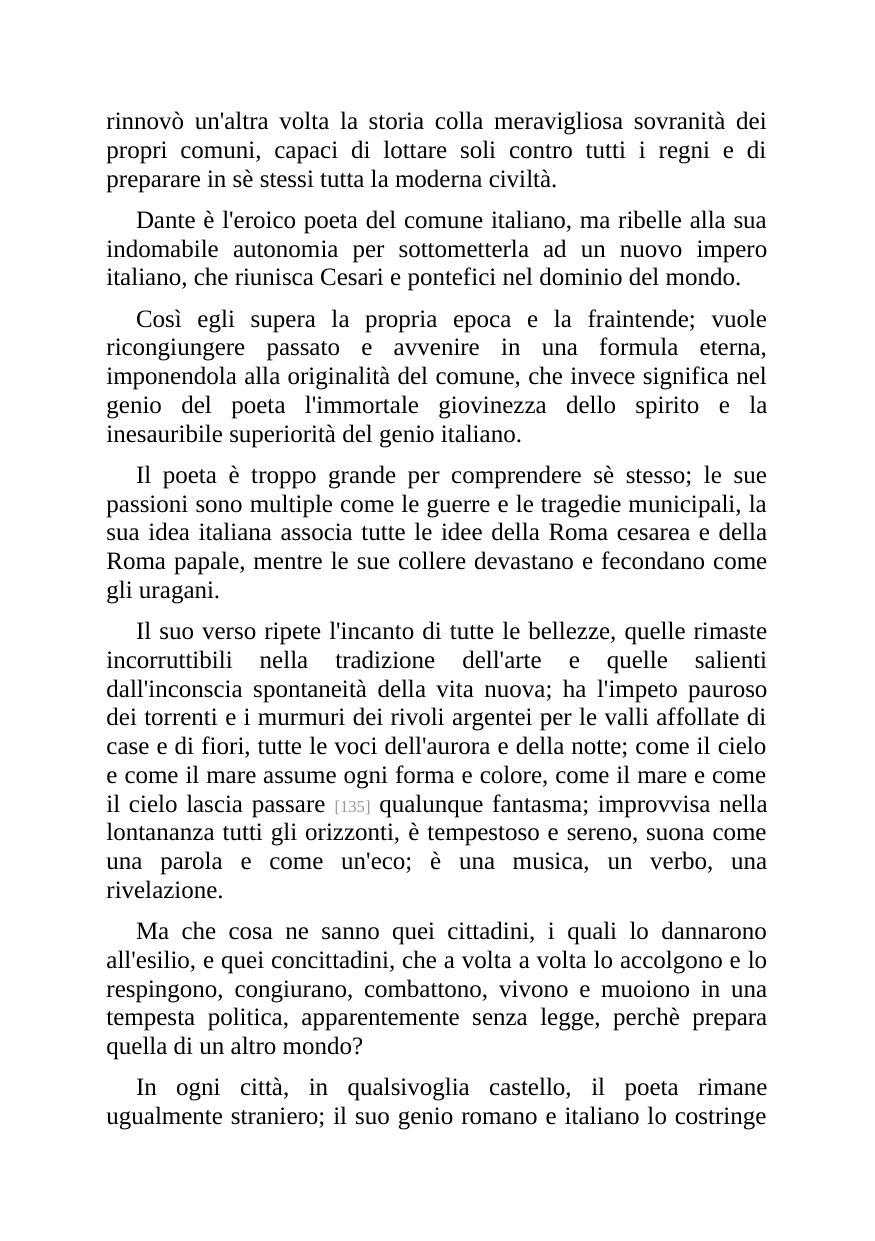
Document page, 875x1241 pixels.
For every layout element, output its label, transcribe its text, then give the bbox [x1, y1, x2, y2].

text Così egli supera la propria epoca e la fraintende; vuole ricongiungere passato e avvenire in una formula eterna, imponendola alla originalità del comune, che invece significa nel genio del poeta l'immortale giovinezza dello spirito e la inesauribile superiorità del genio italiano. [106, 304, 768, 447]
text Dante è l'eroico poeta del comune italiano, ma ribelle alla sua indomabile autonomia per sottometterla ad un nuovo impero italiano, che riunisca Cesari e pontefici nel dominio del mondo. [106, 205, 768, 291]
text Il poeta è troppo grande per comprendere sè stesso; le sue passioni sono multiple come le guerre e le tragedie municipali, la sua idea italiana associa tutte le idee della Roma cesarea e della Roma papale, mentre le sue collere devastano e fecondano come gli uragani. [106, 460, 768, 604]
text Ma che cosa ne sanno quei cittadini, i quali lo dannarono all'esilio, e quei concittadini, che a volta a volta lo accolgono e lo respingono, congiurano, combattono, vivono e muoiono in una tempesta politica, apparentemente senza legge, perchè prepara quella di un altro mondo? [106, 916, 768, 1060]
text Il suo verso ripete l'incanto di tutte le bellezze, quelle rimaste incorruttibili nella tradizione dell'arte e quelle salienti dall'inconscia spontaneità della vita nuova; ha l'impeto pauroso dei torrenti e i murmuri dei rivoli argentei per le valli affollate di case e di fiori, tutte le voci dell'aurora e della notte; come il cielo e come il mare assume ogni forma e colore, come il mare e come il cielo lascia passare [135] qualunque fantasma; improvvisa nella lontananza tutti gli orizzonti, è tempestoso e sereno, suona come una parola e come un'eco; è una musica, un verbo, una rivelazione. [106, 616, 768, 904]
text rinnovò un'altra volta la storia colla meravigliosa sovranità dei propri comuni, capaci di lottare soli contro tutti i regni e di preparare in sè stessi tutta la moderna civiltà. [106, 106, 768, 192]
text In ogni città, in qualsivoglia castello, il poeta rimane ugualmente straniero; il suo genio romano e italiano lo costringe [106, 1072, 768, 1130]
